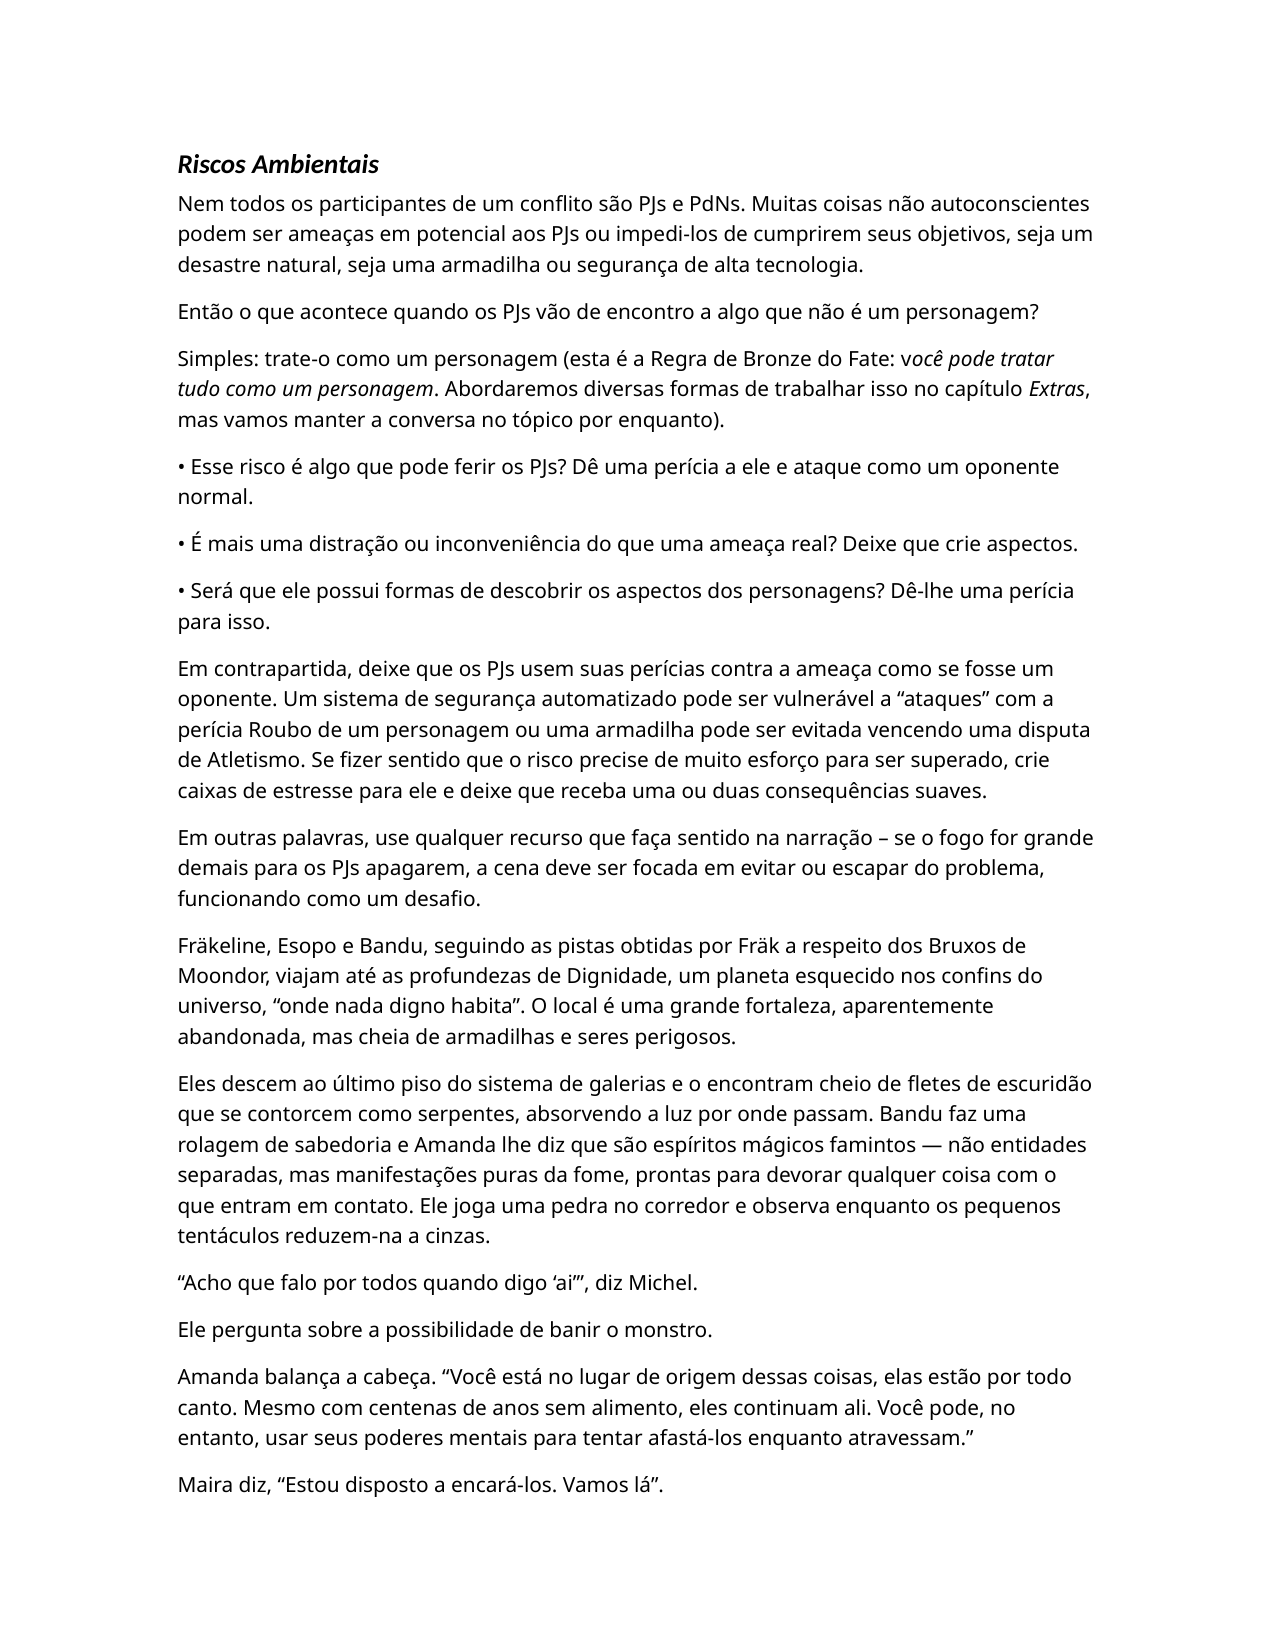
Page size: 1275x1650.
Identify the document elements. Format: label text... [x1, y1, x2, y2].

text Em contrapartida, deixe que os PJs usem suas perícias contra a ameaça como se fosse um oponente. Um sistema de segurança automatizado pode ser vulnerável a “ataques” com a perícia Roubo de um personagem ou uma armadilha pode ser evitada vencendo uma disputa de Atletismo. Se fizer sentido que o risco precise de muito esforço para ser superado, crie caixas de estresse para ele e deixe que receba uma ou duas consequências suaves. [177, 654, 1098, 804]
text • É mais uma distração ou inconveniência do que uma ameaça real? Deixe que crie aspectos. [177, 529, 1098, 558]
text Nem todos os participantes de um conﬂito são PJs e PdNs. Muitas coisas não autoconscientes podem ser ameaças em potencial aos PJs ou impedi-los de cumprirem seus objetivos, seja um desastre natural, seja uma armadilha ou segurança de alta tecnologia. [177, 189, 1098, 278]
text “Acho que falo por todos quando digo ‘ai’”, diz Michel. [177, 1268, 1098, 1297]
text Simples: trate-o como um personagem (esta é a Regra de Bronze do Fate: você pode tratar tudo como um personagem. Abordaremos diversas formas de trabalhar isso no capítulo Extras, mas vamos manter a conversa no tópico por enquanto). [177, 344, 1098, 433]
text Ele pergunta sobre a possibilidade de banir o monstro. [177, 1315, 1098, 1344]
text • Esse risco é algo que pode ferir os PJs? Dê uma perícia a ele e ataque como um oponente normal. [177, 452, 1098, 511]
text Em outras palavras, use qualquer recurso que faça sentido na narração – se o fogo for grande demais para os PJs apagarem, a cena deve ser focada em evitar ou escapar do problema, funcionando como um desafio. [177, 823, 1098, 912]
text Fräkeline, Esopo e Bandu, seguindo as pistas obtidas por Fräk a respeito dos Bruxos de Moondor, viajam até as profundezas de Dignidade, um planeta esquecido nos confins do universo, “onde nada digno habita”. O local é uma grande fortaleza, aparentemente abandonada, mas cheia de armadilhas e seres perigosos. [177, 931, 1098, 1051]
subtitle Riscos Ambientais [177, 148, 1098, 181]
text Maira diz, “Estou disposto a encará-los. Vamos lá”. [177, 1470, 1098, 1499]
text Amanda balança a cabeça. “Você está no lugar de origem dessas coisas, elas estão por todo canto. Mesmo com centenas de anos sem alimento, eles continuam ali. Você pode, no entanto, usar seus poderes mentais para tentar afastá-los enquanto atravessam.” [177, 1362, 1098, 1452]
text Eles descem ao último piso do sistema de galerias e o encontram cheio de fletes de escuridão que se contorcem como serpentes, absorvendo a luz por onde passam. Bandu faz uma rolagem de sabedoria e Amanda lhe diz que são espíritos mágicos famintos — não entidades separadas, mas manifestações puras da fome, prontas para devorar qualquer coisa com o que entram em contato. Ele joga uma pedra no corredor e observa enquanto os pequenos tentáculos reduzem-na a cinzas. [177, 1069, 1098, 1250]
text • Será que ele possui formas de descobrir os aspectos dos personagens? Dê-lhe uma perícia para isso. [177, 577, 1098, 636]
text Então o que acontece quando os PJs vão de encontro a algo que não é um personagem? [177, 297, 1098, 326]
